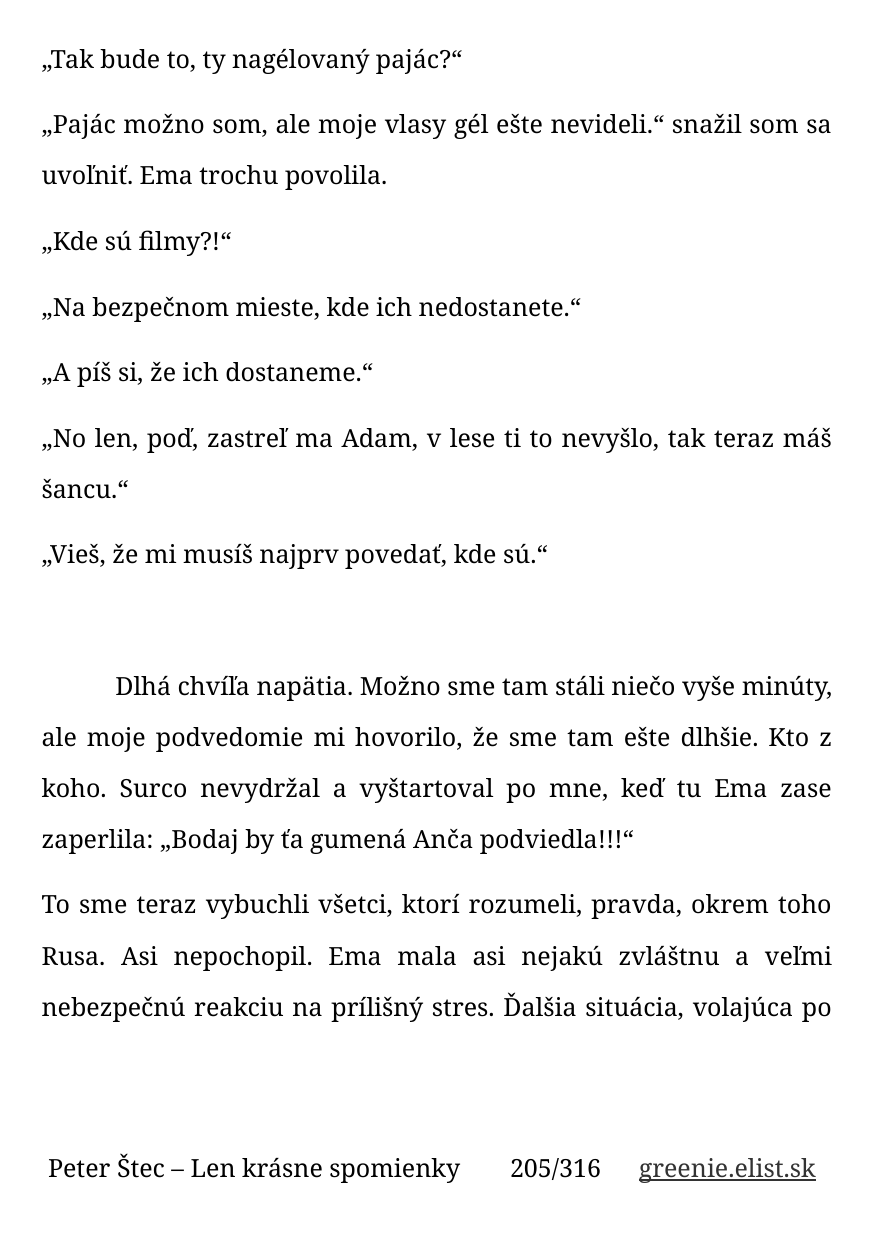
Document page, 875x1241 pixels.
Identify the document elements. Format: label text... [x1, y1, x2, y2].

text Dlhá chvíľa napätia. Možno sme tam stáli niečo vyše minúty, ale moje podvedomie mi hovorilo, že sme tam ešte dlhšie. Kto z koho. Surco nevydržal a vyštartoval po mne, keď tu Ema zase zaperlila: „Bodaj by ťa gumená Anča podviedla!!!“ [41, 668, 833, 856]
text „A píš si, že ich dostaneme.“ [41, 355, 833, 389]
text „Kde sú filmy?!“ [41, 224, 833, 258]
text „Na bezpečnom mieste, kde ich nedostanete.“ [41, 289, 833, 323]
text „Vieš, že mi musíš najprv povedať, kde sú.“ [41, 537, 833, 571]
text „Pajác možno som, ale moje vlasy gél ešte nevideli.“ snažil som sa uvoľniť. Ema trochu povolila. [41, 107, 833, 192]
text „Tak bude to, ty nagélovaný pajác?“ [41, 41, 833, 75]
text To sme teraz vybuchli všetci, ktorí rozumeli, pravda, okrem toho Rusa. Asi nepochopil. Ema mala asi nejakú zvláštnu a veľmi nebezpečnú reakciu na prílišný stres. Ďalšia situácia, volajúca po [41, 887, 833, 1023]
text „No len, poď, zastreľ ma Adam, v lese ti to nevyšlo, tak teraz máš šancu.“ [41, 421, 833, 506]
